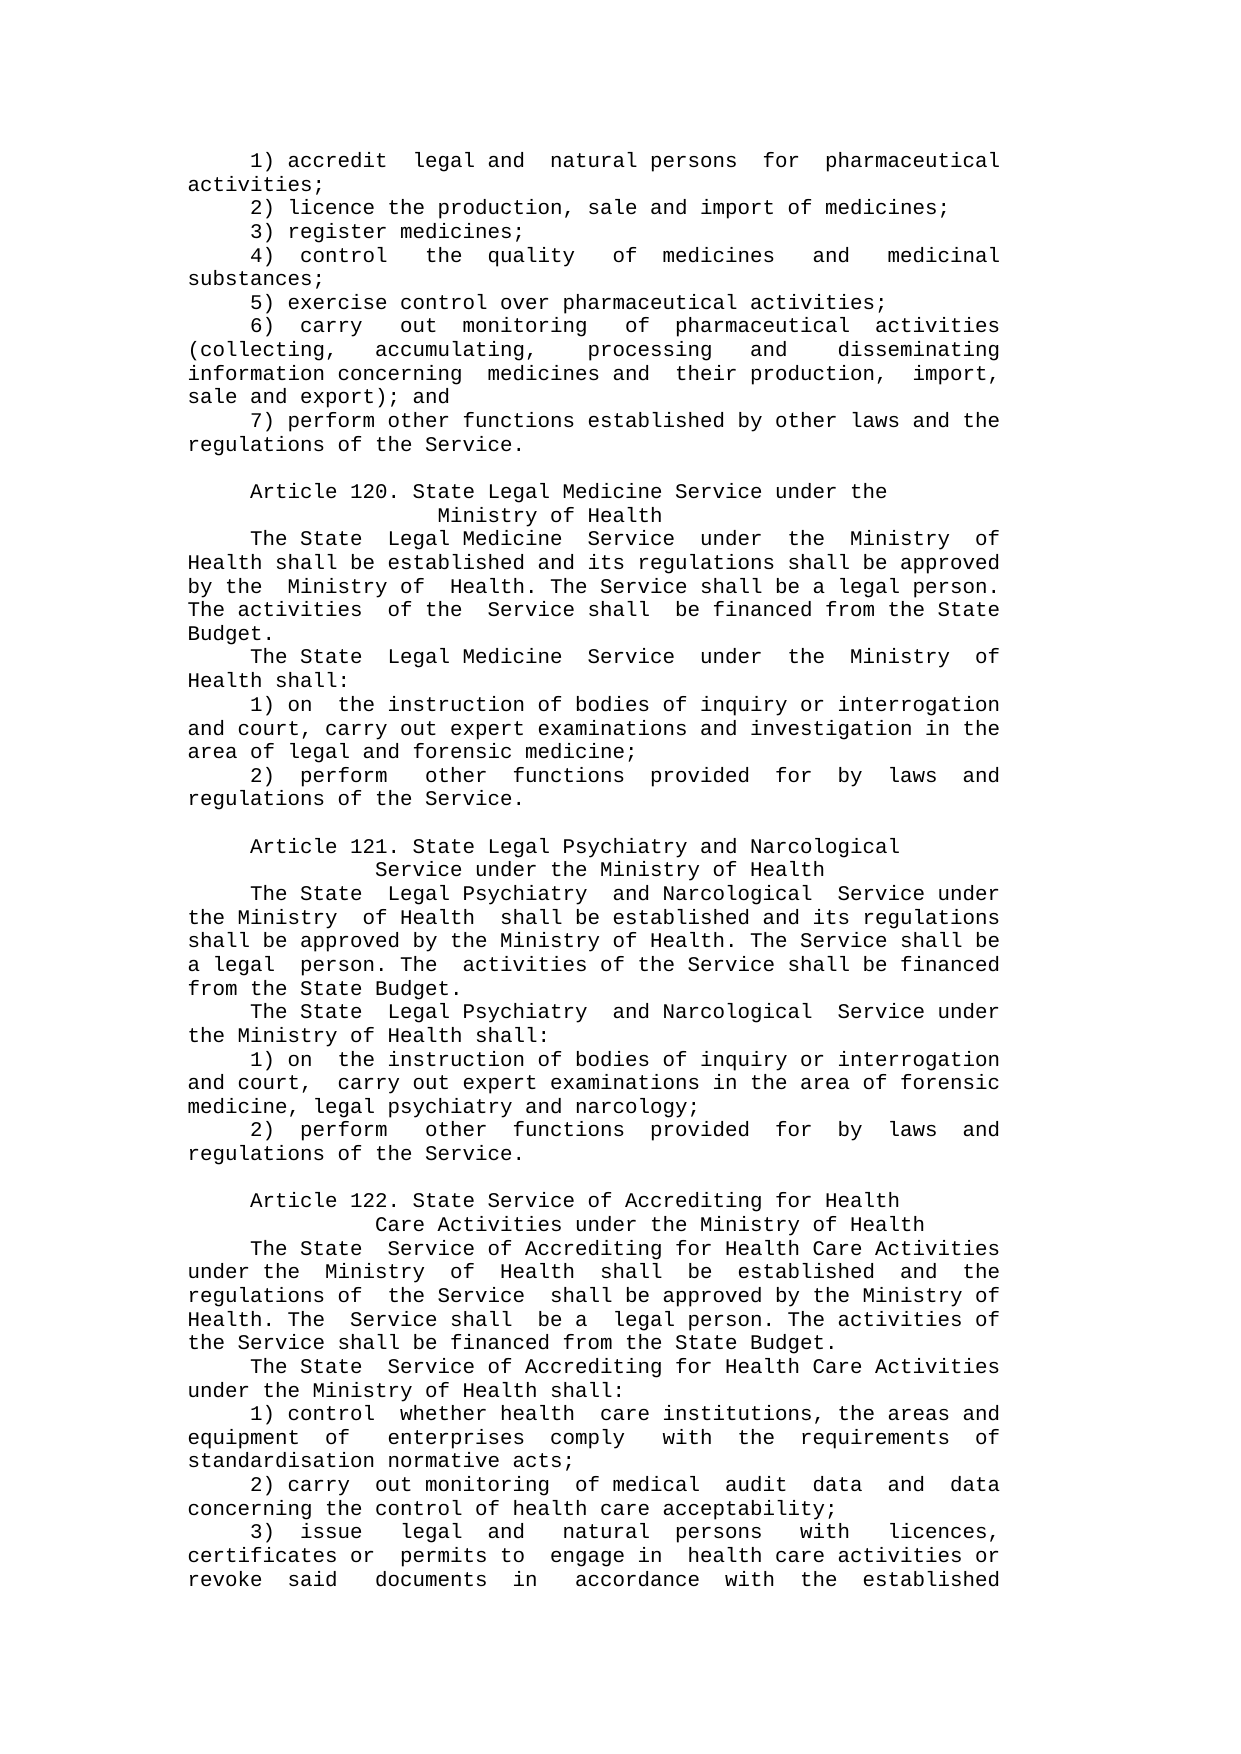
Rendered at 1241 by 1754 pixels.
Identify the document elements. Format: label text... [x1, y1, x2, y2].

text 3) register medicines; [187, 221, 1053, 244]
text Health. The Service shall be a legal person. The activities of [187, 1309, 1053, 1332]
text Article 122. State Service of Accrediting for Health [187, 1190, 1053, 1214]
text regulations of the Service. [187, 434, 1053, 457]
text by the Ministry of Health. The Service shall be a legal person. [187, 576, 1053, 599]
text 1) on the instruction of bodies of inquiry or interrogation [187, 1048, 1053, 1072]
text The State Service of Accrediting for Health Care Activities [187, 1356, 1053, 1379]
text 2) licence the production, sale and import of medicines; [187, 197, 1053, 221]
text 5) exercise control over pharmaceutical activities; [187, 292, 1053, 316]
text standardisation normative acts; [187, 1451, 1053, 1474]
text regulations of the Service. [187, 788, 1053, 812]
text 6) carry out monitoring of pharmaceutical activities [187, 316, 1053, 339]
text shall be approved by the Ministry of Health. The Service shall be [187, 930, 1053, 954]
text 2) perform other functions provided for by laws and [187, 765, 1053, 788]
text the Ministry of Health shall: [187, 1025, 1053, 1048]
text Service under the Ministry of Health [187, 859, 1053, 883]
text a legal person. The activities of the Service shall be financed [187, 954, 1053, 978]
text Care Activities under the Ministry of Health [187, 1214, 1053, 1238]
text The State Service of Accrediting for Health Care Activities [187, 1238, 1053, 1261]
text 3) issue legal and natural persons with licences, [187, 1521, 1053, 1545]
text 4) control the quality of medicines and medicinal [187, 244, 1053, 268]
text information concerning medicines and their production, import, [187, 363, 1053, 386]
text revoke said documents in accordance with the established [187, 1569, 1053, 1592]
text Ministry of Health [187, 505, 1053, 528]
text equipment of enterprises comply with the requirements of [187, 1427, 1053, 1451]
text Health shall be established and its regulations shall be approved [187, 552, 1053, 576]
text from the State Budget. [187, 978, 1053, 1001]
text area of legal and forensic medicine; [187, 741, 1053, 765]
text sale and export); and [187, 386, 1053, 410]
text 1) on the instruction of bodies of inquiry or interrogation [187, 694, 1053, 717]
text The State Legal Psychiatry and Narcological Service under [187, 1001, 1053, 1025]
text Article 120. State Legal Medicine Service under the [187, 481, 1053, 505]
text substances; [187, 268, 1053, 292]
text 1) control whether health care institutions, the areas and [187, 1403, 1053, 1427]
text under the Ministry of Health shall be established and the [187, 1261, 1053, 1285]
text The State Legal Medicine Service under the Ministry of [187, 528, 1053, 552]
text 7) perform other functions established by other laws and the [187, 410, 1053, 434]
text and court, carry out expert examinations and investigation in the [187, 717, 1053, 741]
text 2) carry out monitoring of medical audit data and data [187, 1474, 1053, 1498]
text Article 121. State Legal Psychiatry and Narcological [187, 836, 1053, 859]
text The State Legal Psychiatry and Narcological Service under [187, 883, 1053, 907]
text the Ministry of Health shall be established and its regulations [187, 907, 1053, 930]
text medicine, legal psychiatry and narcology; [187, 1096, 1053, 1119]
text 2) perform other functions provided for by laws and [187, 1119, 1053, 1143]
text Budget. [187, 623, 1053, 647]
text concerning the control of health care acceptability; [187, 1498, 1053, 1521]
text and court, carry out expert examinations in the area of forensic [187, 1072, 1053, 1096]
text the Service shall be financed from the State Budget. [187, 1332, 1053, 1356]
text (collecting, accumulating, processing and disseminating [187, 339, 1053, 363]
text regulations of the Service. [187, 1143, 1053, 1167]
text under the Ministry of Health shall: [187, 1379, 1053, 1403]
text activities; [187, 174, 1053, 197]
text certificates or permits to engage in health care activities or [187, 1545, 1053, 1569]
text regulations of the Service shall be approved by the Ministry of [187, 1285, 1053, 1309]
text Health shall: [187, 670, 1053, 694]
text The activities of the Service shall be financed from the State [187, 599, 1053, 623]
text The State Legal Medicine Service under the Ministry of [187, 647, 1053, 670]
text 1) accredit legal and natural persons for pharmaceutical [187, 150, 1053, 174]
